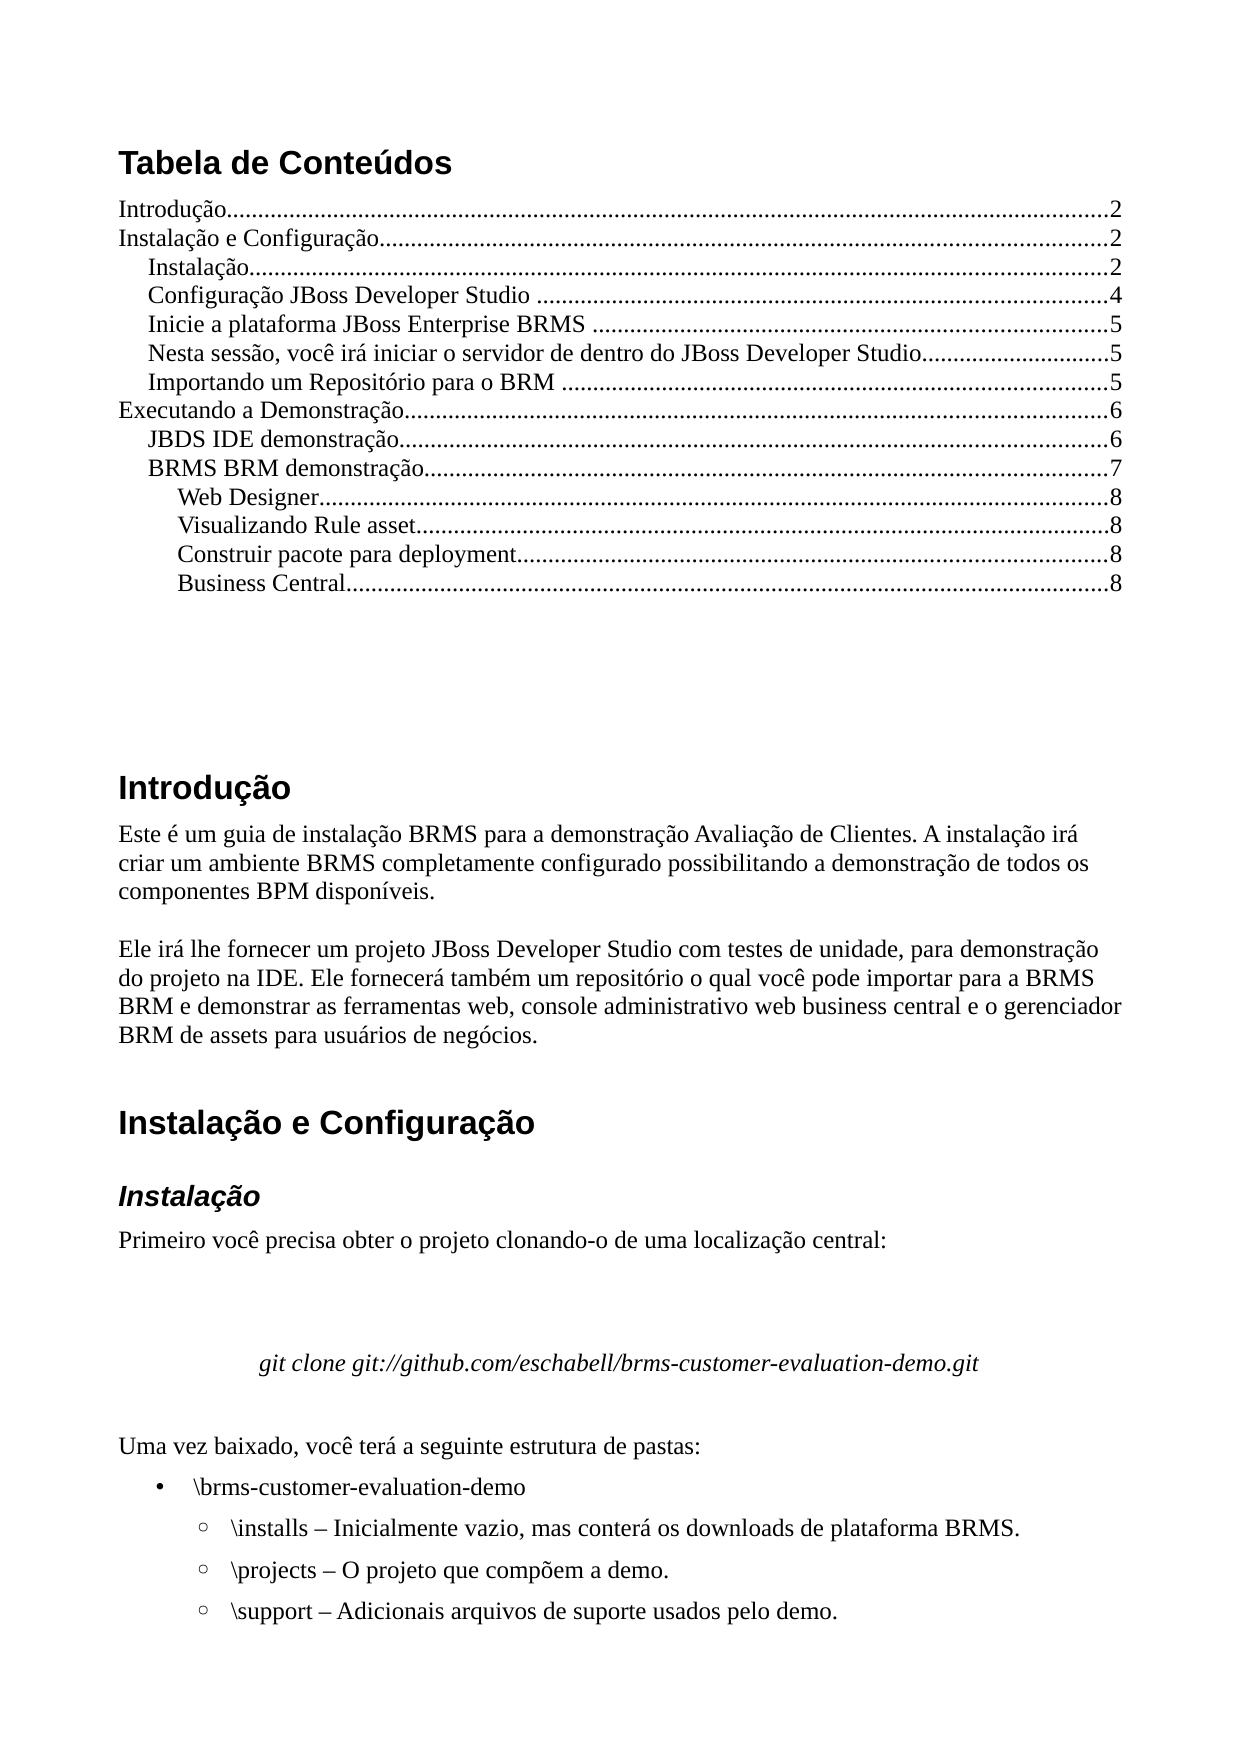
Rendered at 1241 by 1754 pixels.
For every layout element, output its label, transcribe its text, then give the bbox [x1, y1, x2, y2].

list \projects – O projeto que compõem a demo. [193, 1555, 1122, 1583]
text JBDS IDE demonstração 6 [148, 424, 1122, 453]
text Nesta sessão, você irá iniciar o servidor de dentro do JBoss Developer Studio. 5 [148, 338, 1122, 367]
text Uma vez baixado, você terá a seguinte estrutura de pastas: [118, 1431, 1122, 1460]
text Business Central 8 [177, 568, 1122, 597]
text Configuração JBoss Developer Studio 4 [148, 280, 1122, 309]
text Instalação 2 [148, 252, 1122, 280]
text git clone git://github.com/eschabell/brms-customer-evaluation-demo.git [118, 1348, 1122, 1377]
subtitle Instalação e Configuração [118, 1103, 1122, 1141]
text Este é um guia de instalação BRMS para a demonstração Avaliação de Clientes. A instalação irá criar um ambiente BRMS completamente configurado possibilitando a demonstração de todos os componentes BPM disponíveis. [118, 819, 1122, 905]
list \brms-customer-evaluation-demo [156, 1472, 1122, 1501]
text Instalação e Configuração 2 [118, 223, 1122, 252]
list \installs – Inicialmente vazio, mas conterá os downloads de plataforma BRMS. [193, 1513, 1122, 1542]
text Visualizando Rule asset 8 [177, 510, 1122, 539]
text BRMS BRM demonstração 7 [148, 453, 1122, 482]
text Executando a Demonstração 6 [118, 395, 1122, 424]
list \support – Adicionais arquivos de suporte usados pelo demo. [193, 1596, 1122, 1625]
text Introdução 2 [118, 194, 1122, 223]
text Ele irá lhe fornecer um projeto JBoss Developer Studio com testes de unidade, para demonstração do projeto na IDE. Ele fornecerá também um repositório o qual você pode importar para a BRMS BRM e demonstrar as ferramentas web, console administrativo web business central e o gerenciador BRM de assets para usuários de negócios. [118, 934, 1122, 1049]
text Importando um Repositório para o BRM 5 [148, 367, 1122, 395]
text Construir pacote para deployment 8 [177, 539, 1122, 568]
subtitle Introdução [118, 768, 1122, 806]
text Inicie a plataforma JBoss Enterprise BRMS 5 [148, 309, 1122, 338]
subtitle Tabela de Conteúdos [118, 143, 1122, 182]
subtitle Instalação [118, 1179, 1122, 1212]
text Primeiro você precisa obter o projeto clonando-o de uma localização central: [118, 1225, 1122, 1253]
text Web Designer 8 [177, 482, 1122, 510]
